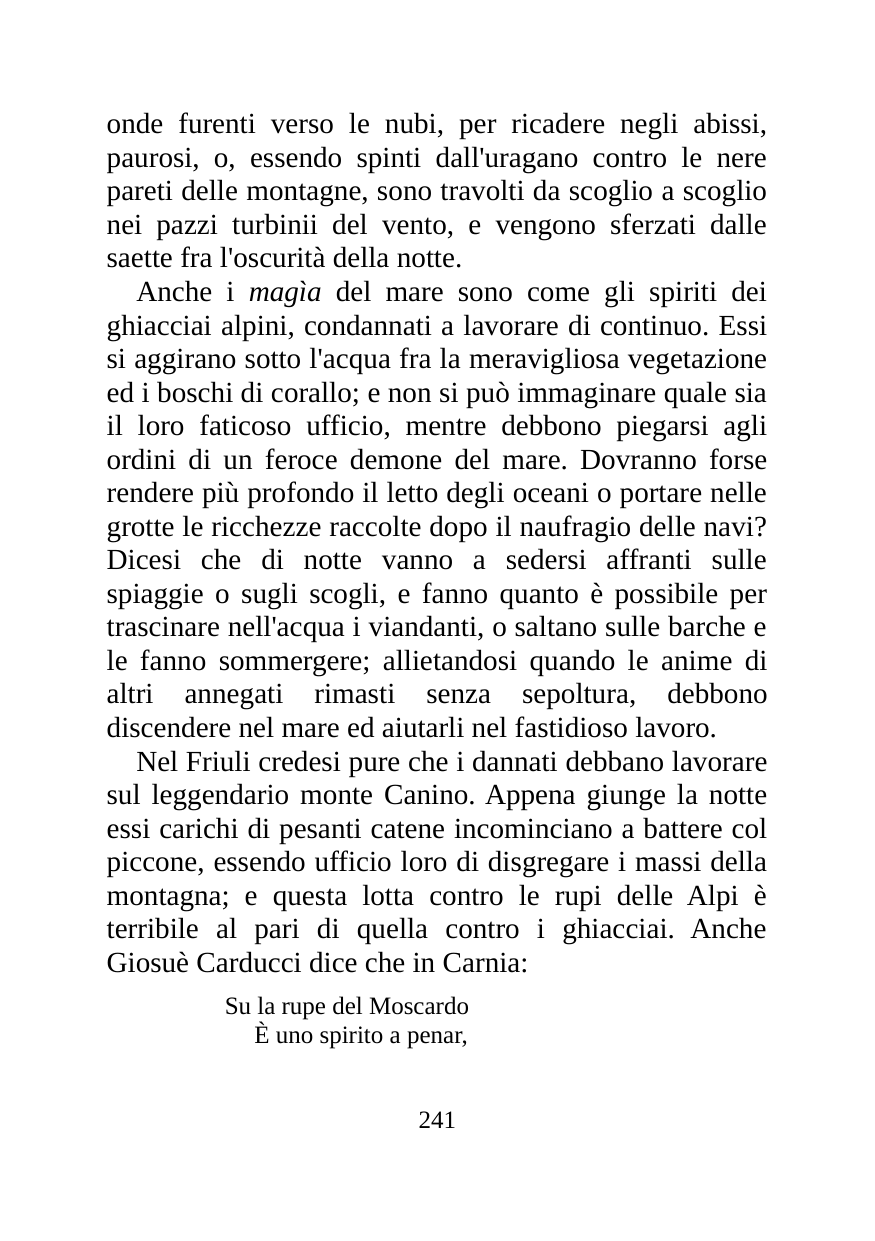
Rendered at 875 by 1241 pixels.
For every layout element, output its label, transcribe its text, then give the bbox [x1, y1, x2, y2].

text Nel Friuli credesi pure che i dannati debbano lavorare sul leggendario monte Canino. Appena giunge la notte essi carichi di pesanti catene incominciano a battere col piccone, essendo ufficio loro di disgregare i massi della montagna; e questa lotta contro le rupi delle Alpi è terribile al pari di quella contro i ghiacciai. Anche Giosuè Carducci dice che in Carnia: [106, 744, 768, 978]
text onde furenti verso le nubi, per ricadere negli abissi, paurosi, o, essendo spinti dall'uragano contro le nere pareti delle montagne, sono travolti da scoglio a scoglio nei pazzi turbinii del vento, e vengono sferzati dalle saette fra l'oscurità della notte. [106, 106, 768, 274]
text Anche i magìa del mare sono come gli spiriti dei ghiacciai alpini, condannati a lavorare di continuo. Essi si aggirano sotto l'acqua fra la meravigliosa vegetazione ed i boschi di corallo; e non si può immaginare quale sia il loro faticoso ufficio, mentre debbono piegarsi agli ordini di un feroce demone del mare. Dovranno forse rendere più profondo il letto degli oceani o portare nelle grotte le ricchezze raccolte dopo il naufragio delle navi? Dicesi che di notte vanno a sedersi affranti sulle spiaggie o sugli scogli, e fanno quanto è possibile per trascinare nell'acqua i viandanti, o saltano sulle barche e le fanno sommergere; allietandosi quando le anime di altri annegati rimasti senza sepoltura, debbono discendere nel mare ed aiutarli nel fastidioso lavoro. [106, 274, 768, 744]
text Su la rupe del Moscardo È uno spirito a penar, [224, 991, 768, 1048]
